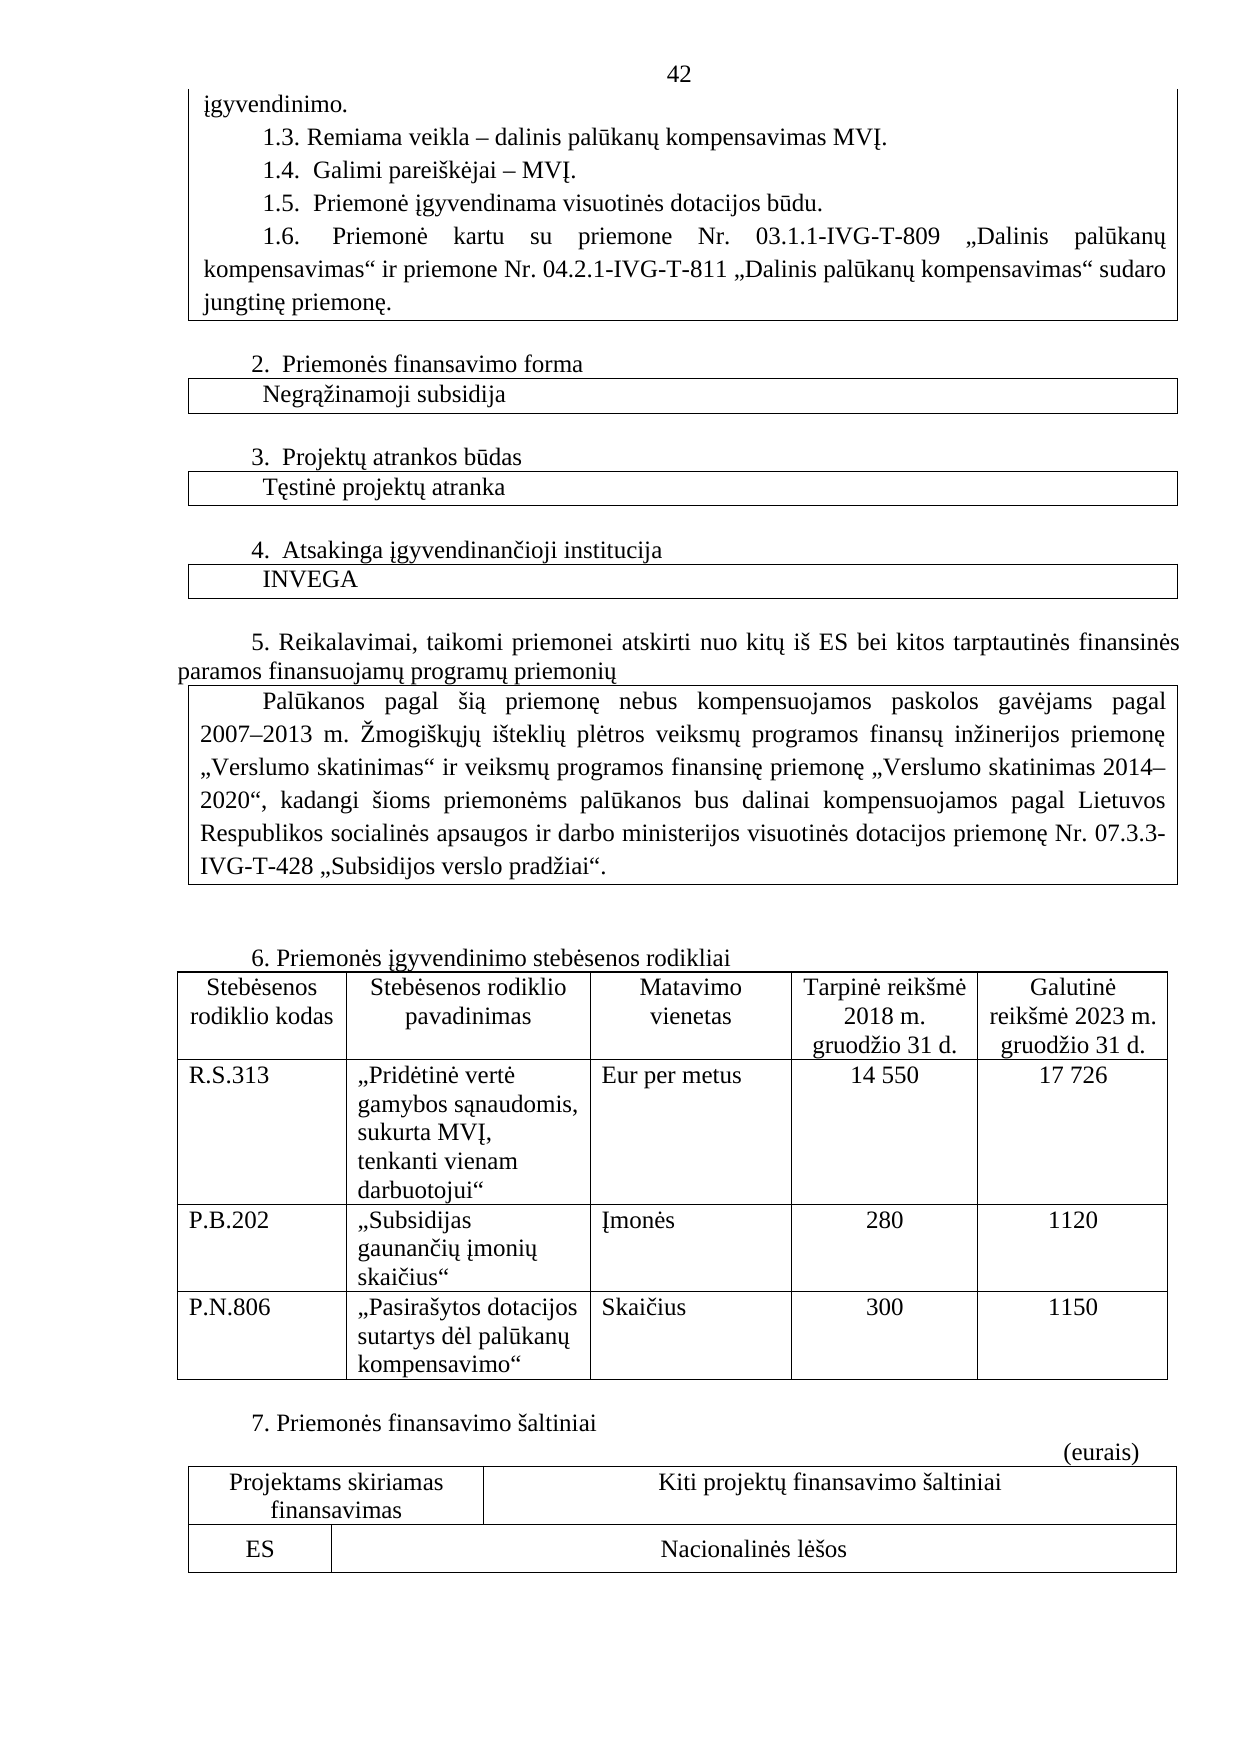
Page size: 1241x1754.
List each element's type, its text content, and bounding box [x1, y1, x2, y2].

table_header Tęstinė projektų atranka [189, 472, 1177, 505]
table_cell įgyvendinimo. [189, 89, 1177, 122]
text (eurais) [177, 1437, 1181, 1466]
table_header Matavimo vienetas [591, 973, 791, 1059]
table_header Stebėsenos rodiklio kodas [178, 973, 346, 1059]
table_header Galutinė reikšmė 2023 m. gruodžio 31 d. [978, 973, 1167, 1059]
text 6. Priemonės įgyvendinimo stebėsenos rodikliai [177, 943, 1181, 971]
table_cell 1.6. Priemonė kartu su priemone Nr. 03.1.1-IVG-T-809 „Dalinis palūkanų kompensavimas“ ir priemone Nr. 04.2.1-IVG-T-811 „Dalinis palūkanų kompensavimas“ sudaro jungtinę priemonę. [189, 221, 1177, 320]
text 4. Atsakinga įgyvendinančioji institucija [251, 535, 1181, 563]
table_cell 280 [792, 1205, 977, 1291]
text 5. Reikalavimai, taikomi priemonei atskirti nuo kitų iš ES bei kitos tarptautinės finansinės paramos finansuojamų programų priemonių [177, 627, 1181, 685]
table_cell R.S.313 [178, 1060, 346, 1204]
table_cell 300 [792, 1292, 977, 1378]
table_cell 1150 [978, 1292, 1167, 1378]
table_cell 1120 [978, 1205, 1167, 1291]
table_cell P.B.202 [178, 1205, 346, 1291]
table_header Palūkanos pagal šią priemonę nebus kompensuojamos paskolos gavėjams pagal 2007–2013 m. Žmogiškųjų išteklių plėtros veiksmų programos finansų inžinerijos priemonę „Verslumo skatinimas“ ir veiksmų programos finansinę priemonę „Verslumo skatinimas 2014–2020“, kadangi šioms priemonėms palūkanos bus dalinai kompensuojamos pagal Lietuvos Respublikos socialinės apsaugos ir darbo ministerijos visuotinės dotacijos priemonę Nr. 07.3.3-IVG-T-428 „Subsidijos verslo pradžiai“. [189, 686, 1177, 884]
table_cell „Pridėtinė vertė gamybos sąnaudomis, sukurta MVĮ, tenkanti vienam darbuotojui“ [347, 1060, 590, 1204]
table_cell „Subsidijas gaunančių įmonių skaičius“ [347, 1205, 590, 1291]
table_cell „Pasirašytos dotacijos sutartys dėl palūkanų kompensavimo“ [347, 1292, 590, 1378]
table_cell Nacionalinės lėšos [332, 1525, 1176, 1572]
table_cell 1.3. Remiama veikla – dalinis palūkanų kompensavimas MVĮ. [189, 122, 1177, 155]
table_cell 1.4. Galimi pareiškėjai – MVĮ. 1.5. Priemonė įgyvendinama visuotinės dotacijos būdu. [189, 155, 1177, 221]
table_header Kiti projektų finansavimo šaltiniai [484, 1467, 1176, 1524]
table_header Stebėsenos rodiklio pavadinimas [347, 973, 590, 1059]
table_cell Eur per metus [591, 1060, 791, 1204]
table_header Tarpinė reikšmė 2018 m. gruodžio 31 d. [792, 973, 977, 1059]
table_cell ES [189, 1525, 331, 1572]
table_cell 14 550 [792, 1060, 977, 1204]
table_cell Įmonės [591, 1205, 791, 1291]
text 7. Priemonės finansavimo šaltiniai [251, 1408, 1181, 1437]
table_header INVEGA [189, 565, 1177, 598]
table_cell Skaičius [591, 1292, 791, 1378]
table_cell 17 726 [978, 1060, 1167, 1204]
table_header Negrąžinamoji subsidija [189, 379, 1177, 412]
text 2. Priemonės finansavimo forma [251, 349, 1181, 378]
text 3. Projektų atrankos būdas [251, 442, 1181, 471]
table_cell P.N.806 [178, 1292, 346, 1378]
table_header Projektams skiriamas finansavimas [189, 1467, 483, 1524]
